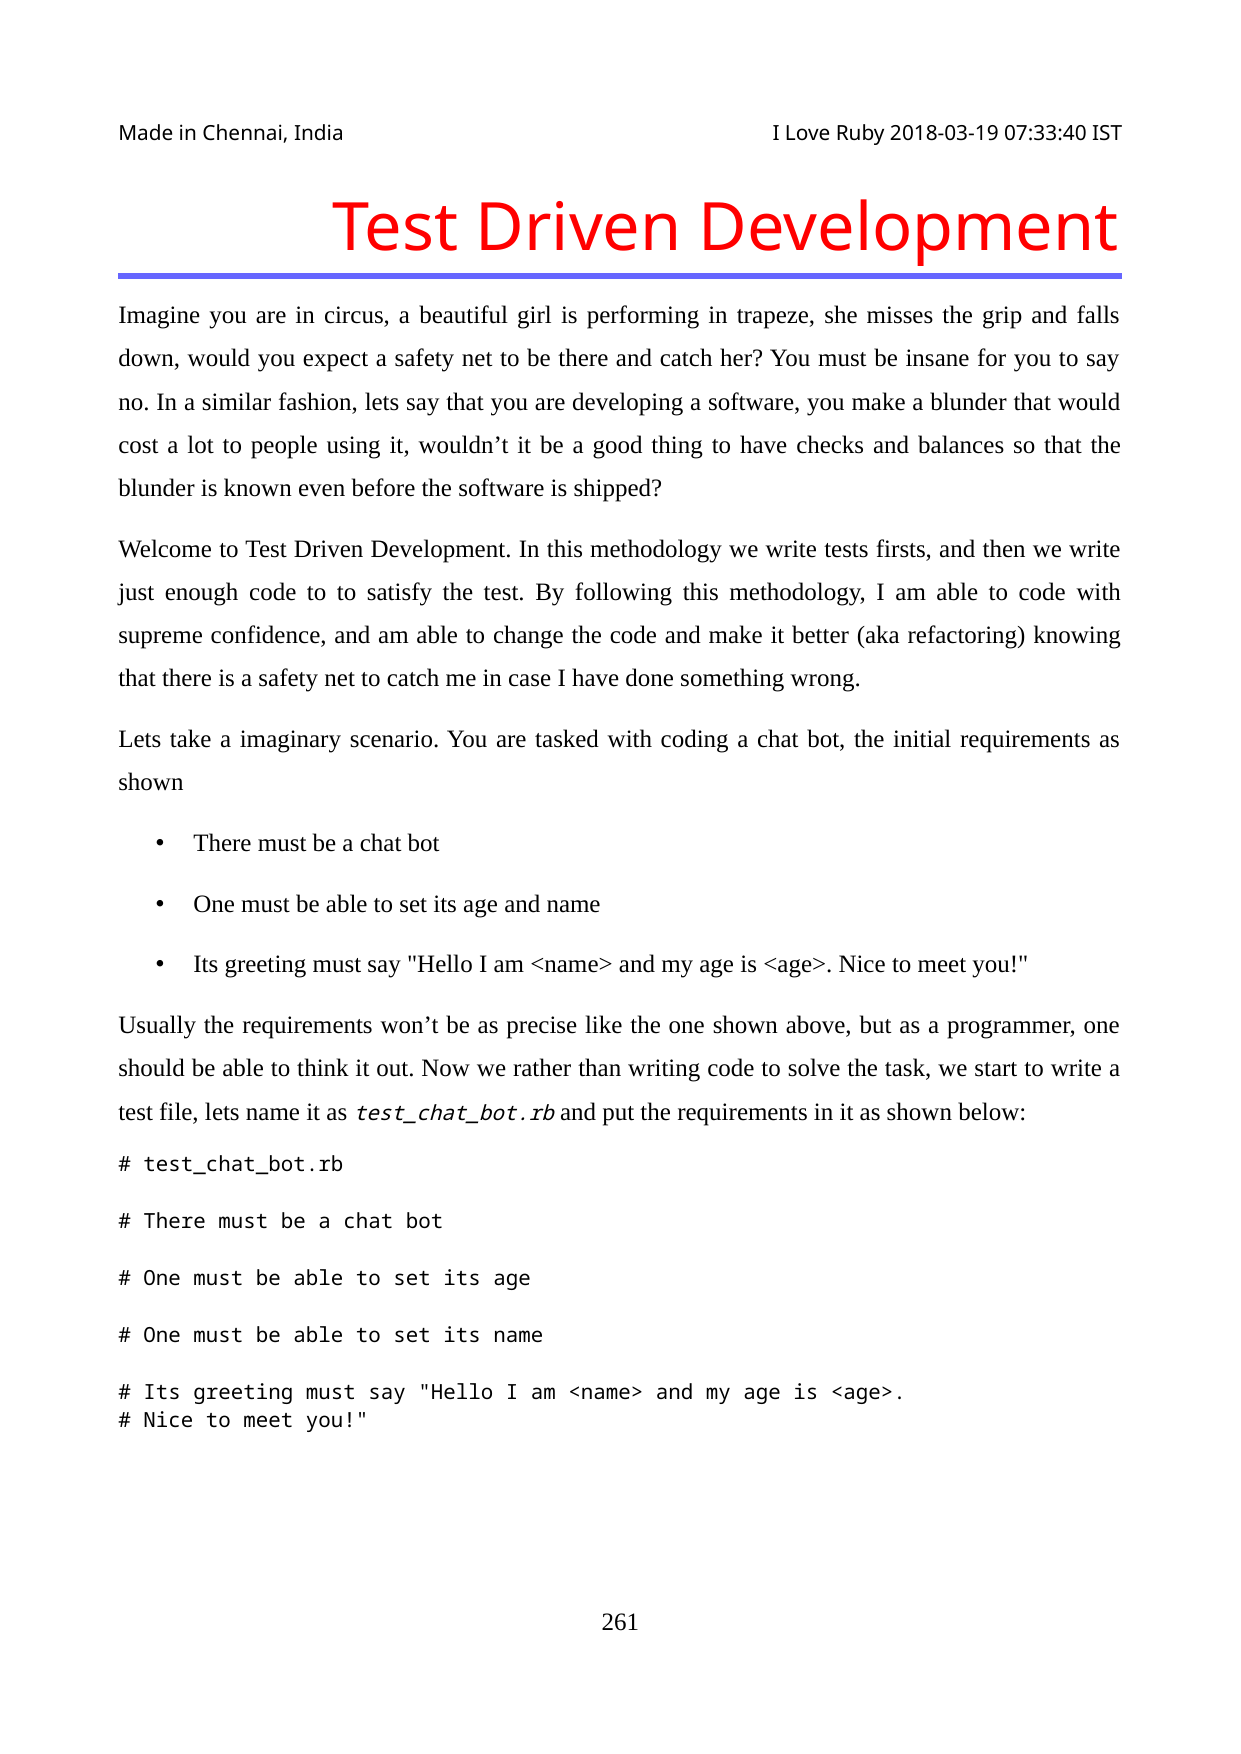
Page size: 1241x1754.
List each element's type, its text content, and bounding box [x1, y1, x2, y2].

text # Nice to meet you!" [118, 1406, 1122, 1434]
list There must be a chat bot [156, 828, 1122, 857]
text Usually the requirements won’t be as precise like the one shown above, but as a programmer, one should be able to think it out. Now we rather than writing code to solve the task, we start to write a test file, lets name it as test_chat_bot.rb and put the requirements in it as shown below: [118, 1010, 1122, 1126]
text Welcome to Test Driven Development. In this methodology we write tests firsts, and then we write just enough code to to satisfy the test. By following this methodology, I am able to code with supreme confidence, and am able to change the code and make it better (aka refactoring) knowing that there is a safety net to catch me in case I have done something wrong. [118, 534, 1122, 692]
text # One must be able to set its name [118, 1320, 1122, 1349]
text # Its greeting must say "Hello I am <name> and my age is <age>. [118, 1377, 1122, 1406]
subtitle Test Driven Development [118, 176, 1122, 273]
list Its greeting must say "Hello I am <name> and my age is <age>. Nice to meet you!" [156, 949, 1122, 978]
text Lets take a imaginary scenario. You are tasked with coding a chat bot, the initial requirements as shown [118, 724, 1122, 796]
text Imagine you are in circus, a beautiful girl is performing in trapeze, she misses the grip and falls down, would you expect a safety net to be there and catch her? You must be insane for you to say no. In a similar fashion, lets say that you are developing a software, you make a blunder that would cost a lot to people using it, wouldn’t it be a good thing to have checks and balances so that the blunder is known even before the software is shipped? [118, 300, 1122, 502]
text # test_chat_bot.rb [118, 1149, 1122, 1178]
text # There must be a chat bot [118, 1206, 1122, 1235]
list One must be able to set its age and name [156, 889, 1122, 917]
text # One must be able to set its age [118, 1263, 1122, 1292]
